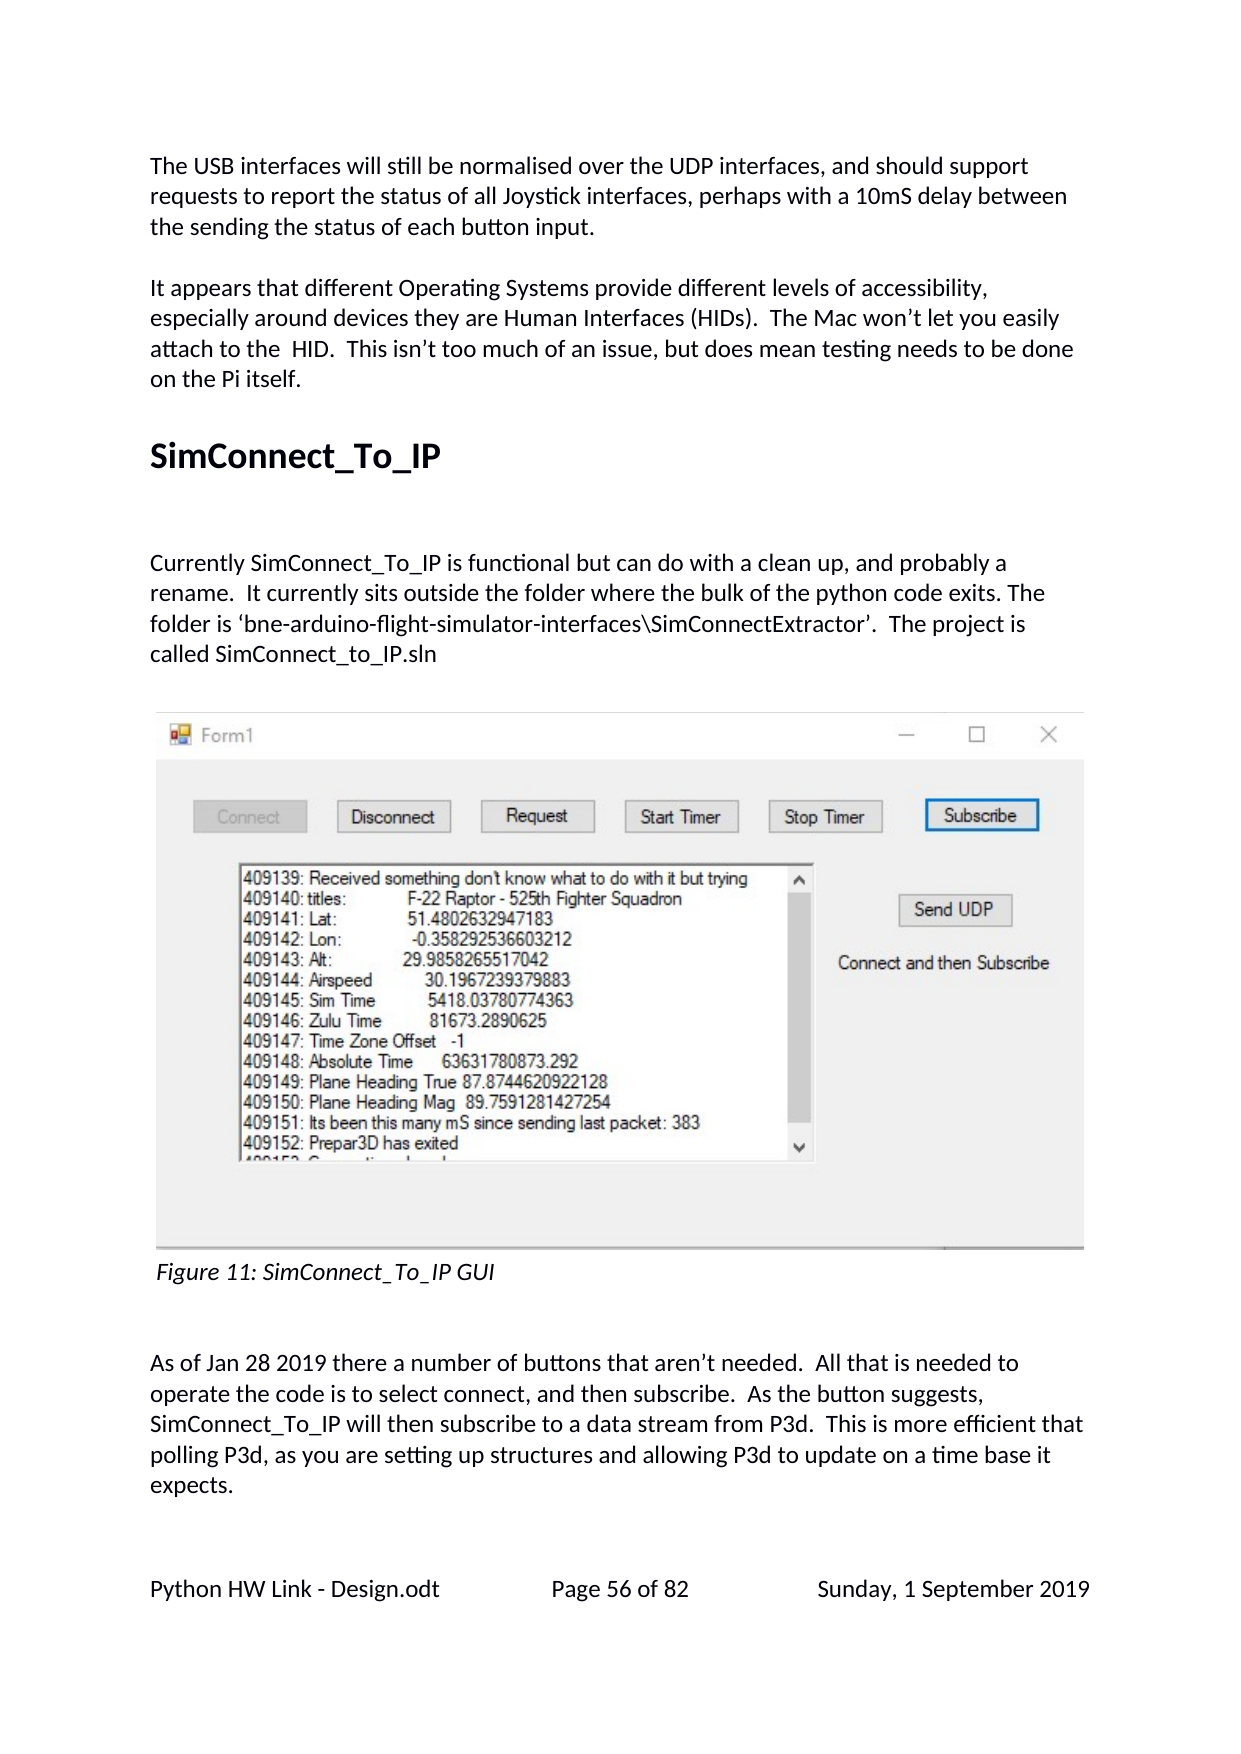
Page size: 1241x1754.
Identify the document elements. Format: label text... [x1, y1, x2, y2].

text It appears that different Operating Systems provide different levels of accessibility, especially around devices they are Human Interfaces (HIDs). The Mac won’t let you easily attach to the HID. This isn’t too much of an issue, but does mean testing needs to be done on the Pi itself. [150, 272, 1090, 394]
text Figure 11: SimConnect_To_IP GUI [156, 1250, 1084, 1286]
text As of Jan 28 2019 there a number of buttons that aren’t needed. All that is needed to operate the code is to select connect, and then subscribe. As the button suggests, SimConnect_To_IP will then subscribe to a data stream from P3d. This is more efficient that polling P3d, as you are setting up structures and allowing P3d to update on a time base it expects. [150, 1347, 1090, 1500]
text The USB interfaces will still be normalised over the UDP interfaces, and should support requests to report the status of all Joystick interfaces, perhaps with a 10mS delay between the sending the status of each button input. [150, 150, 1090, 242]
text Currently SimConnect_To_IP is functional but can do with a clean up, and probably a rename. It currently sits outside the folder where the bulk of the python code exits. The folder is ‘bne-arduino-flight-simulator-interfaces\SimConnectExtractor’. The project is called SimConnect_to_IP.sln [150, 547, 1090, 669]
subtitle SimConnect_To_IP [150, 432, 1090, 477]
picture [156, 712, 1085, 1250]
